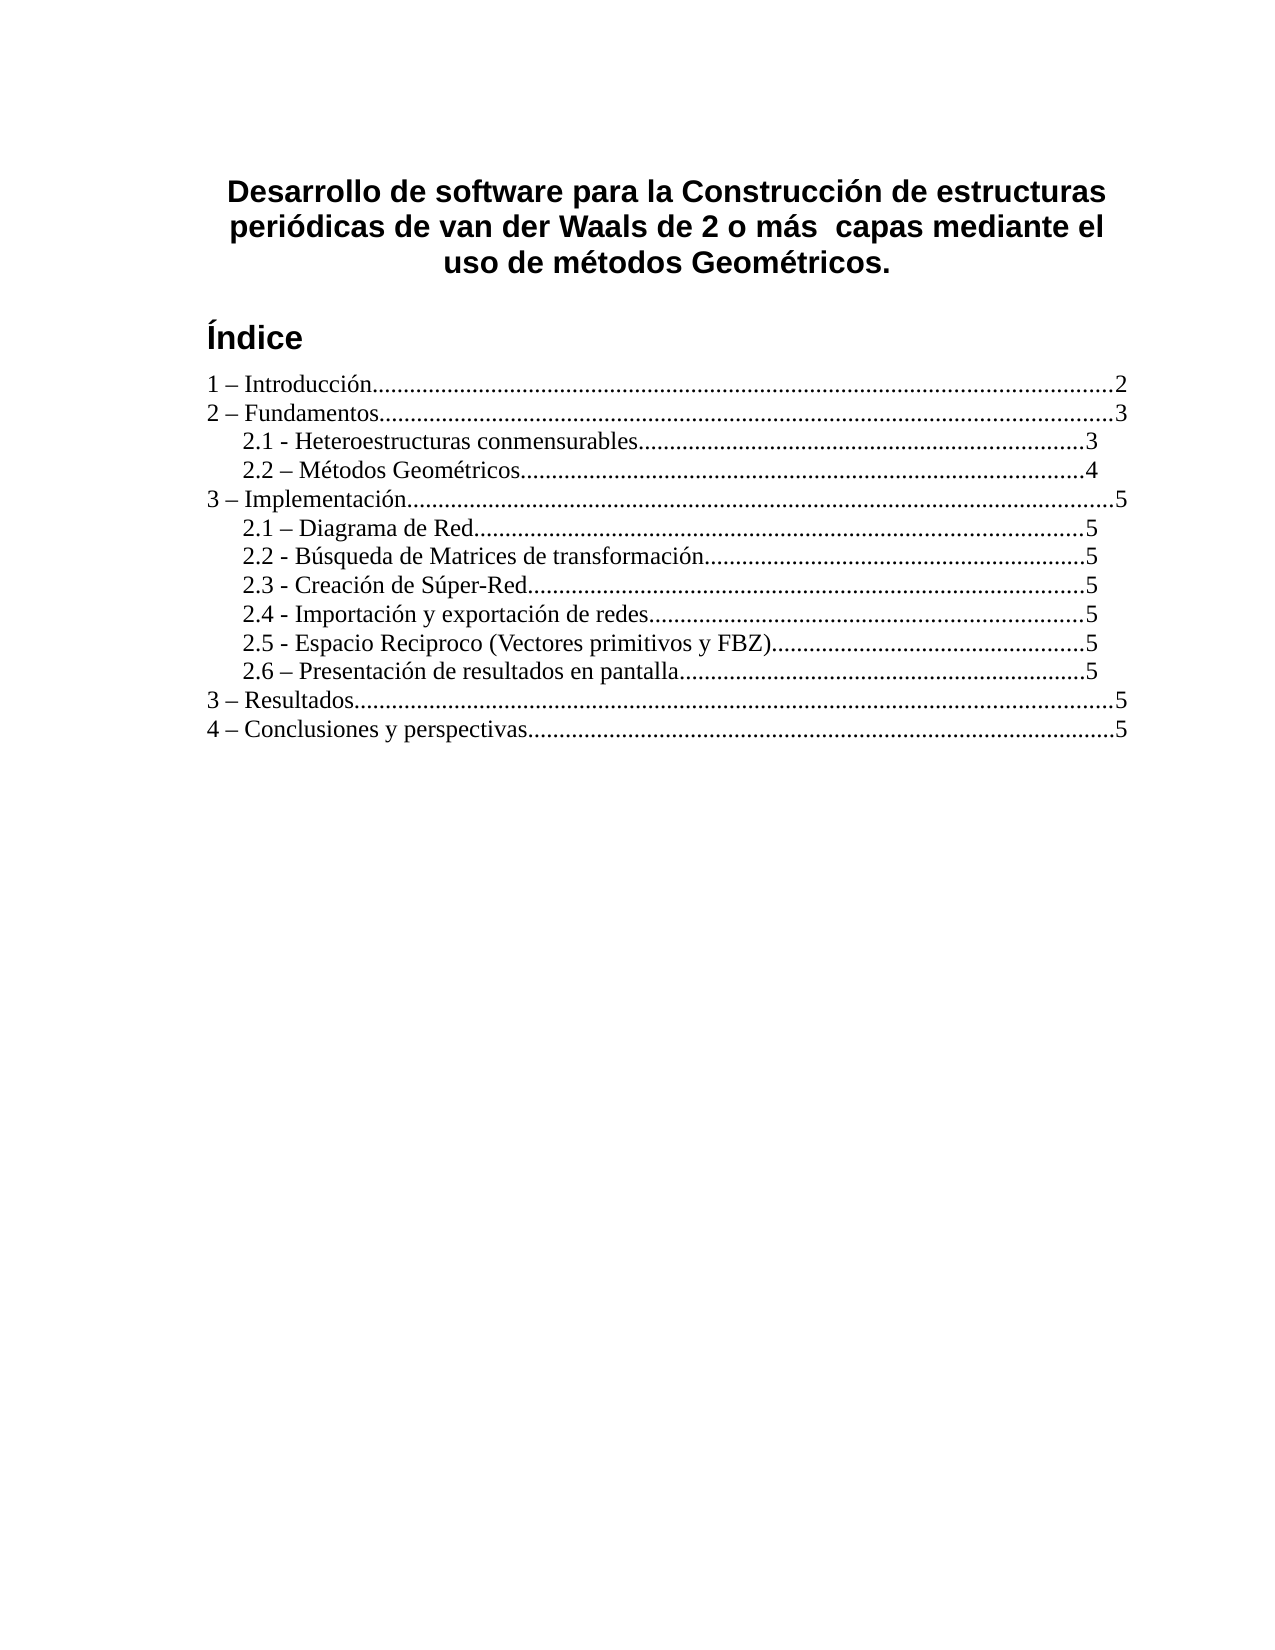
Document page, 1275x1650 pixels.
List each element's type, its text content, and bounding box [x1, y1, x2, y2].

text 2 – Fundamentos. 3 [207, 398, 1127, 426]
subtitle Índice [207, 318, 1127, 356]
text 2.4 - Importación y exportación de redes 5 [236, 599, 1127, 628]
text 3 – Resultados. 5 [207, 685, 1127, 714]
text 1 – Introducción. 2 [207, 369, 1127, 398]
text 2.1 – Diagrama de Red 5 [236, 513, 1127, 541]
text 2.2 – Métodos Geométricos 4 [236, 455, 1127, 484]
text 4 – Conclusiones y perspectivas 5 [207, 714, 1127, 743]
text 2.5 - Espacio Reciproco (Vectores primitivos y FBZ) 5 [236, 628, 1127, 656]
text 2.2 - Búsqueda de Matrices de transformación 5 [236, 541, 1127, 570]
title Desarrollo de software para la Construcción de estructuras periódicas de van der Waals de 2 o más capas mediante el uso de métodos Geométricos. [207, 173, 1127, 280]
text 2.1 - Heteroestructuras conmensurables 3 [236, 426, 1127, 455]
text 2.6 – Presentación de resultados en pantalla 5 [236, 656, 1127, 685]
text 3 – Implementación. 5 [207, 484, 1127, 513]
text 2.3 - Creación de Súper-Red 5 [236, 570, 1127, 599]
